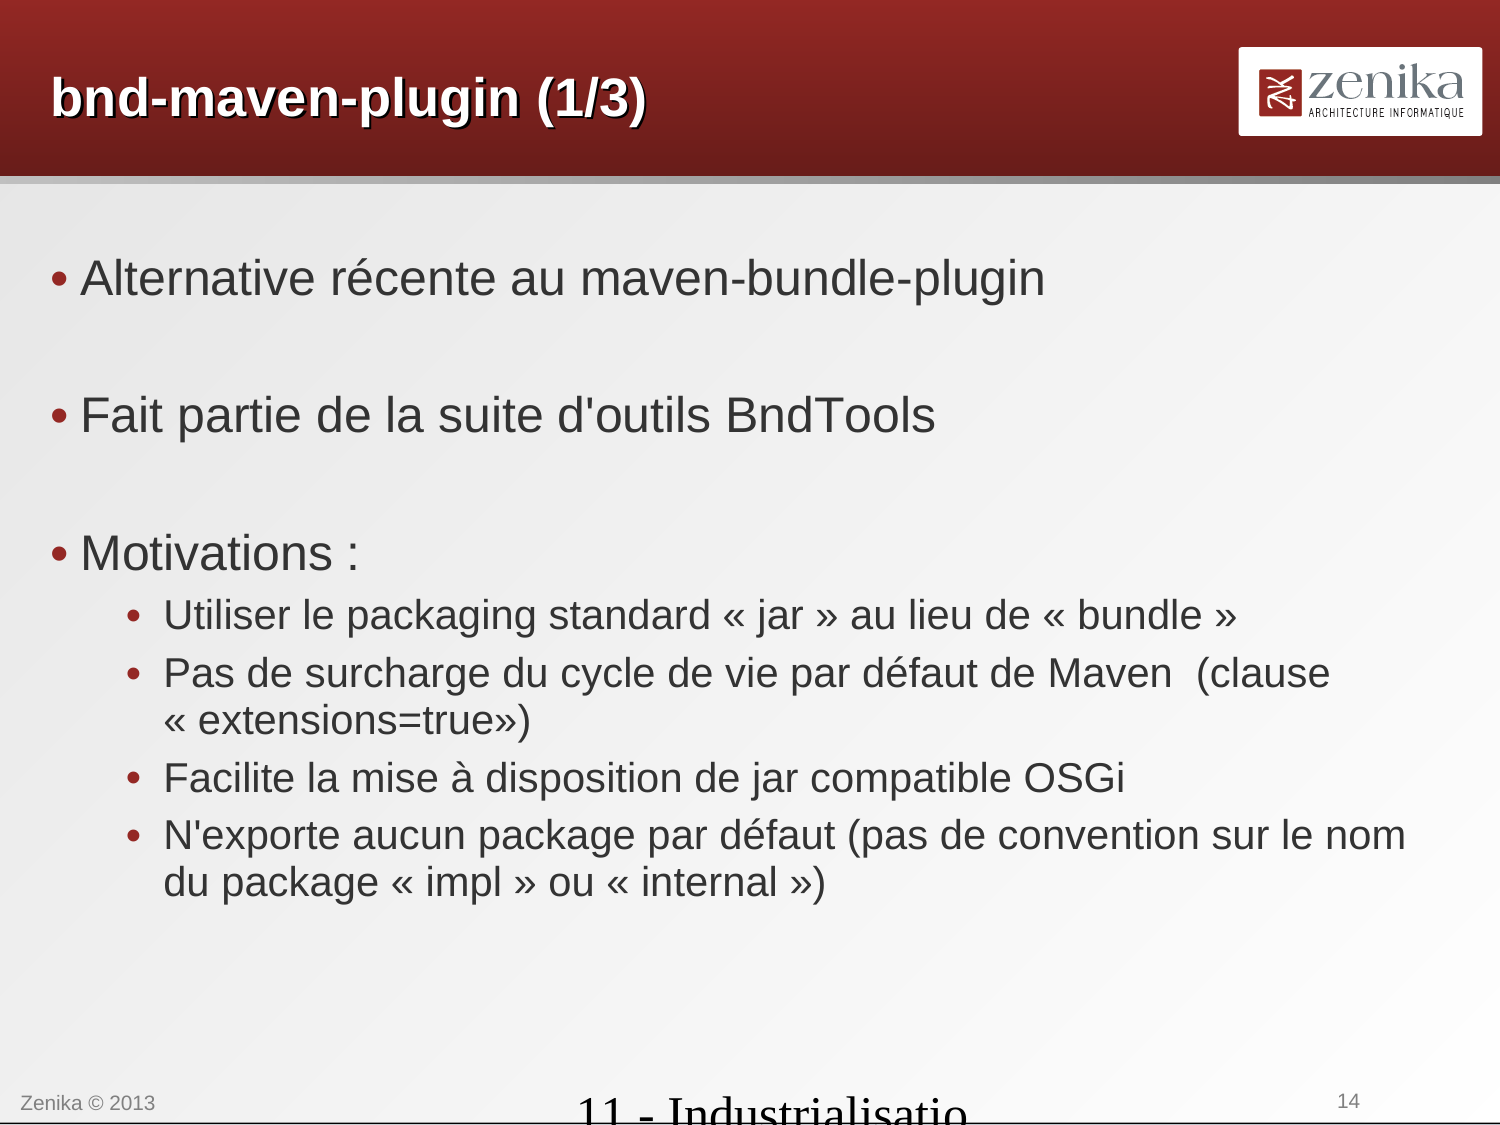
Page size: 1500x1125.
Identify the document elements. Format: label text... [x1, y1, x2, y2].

list Alternative récente au maven-bundle-plugin Fait partie de la suite d'outils BndTools Motivations : Utiliser le packaging standard « jar » au lieu de « bundle » Pas de surcharge du cycle de vie par défaut de Maven (clause « extensions=true») Facilite la mise à disposition de jar compatible OSGi N'exporte aucun package par défaut (pas de convention sur le nom du package « impl » ou « internal ») [50, 249, 1435, 1064]
picture [1257, 58, 1464, 125]
title bnd-maven-plugin (1/3) [50, 15, 1206, 180]
